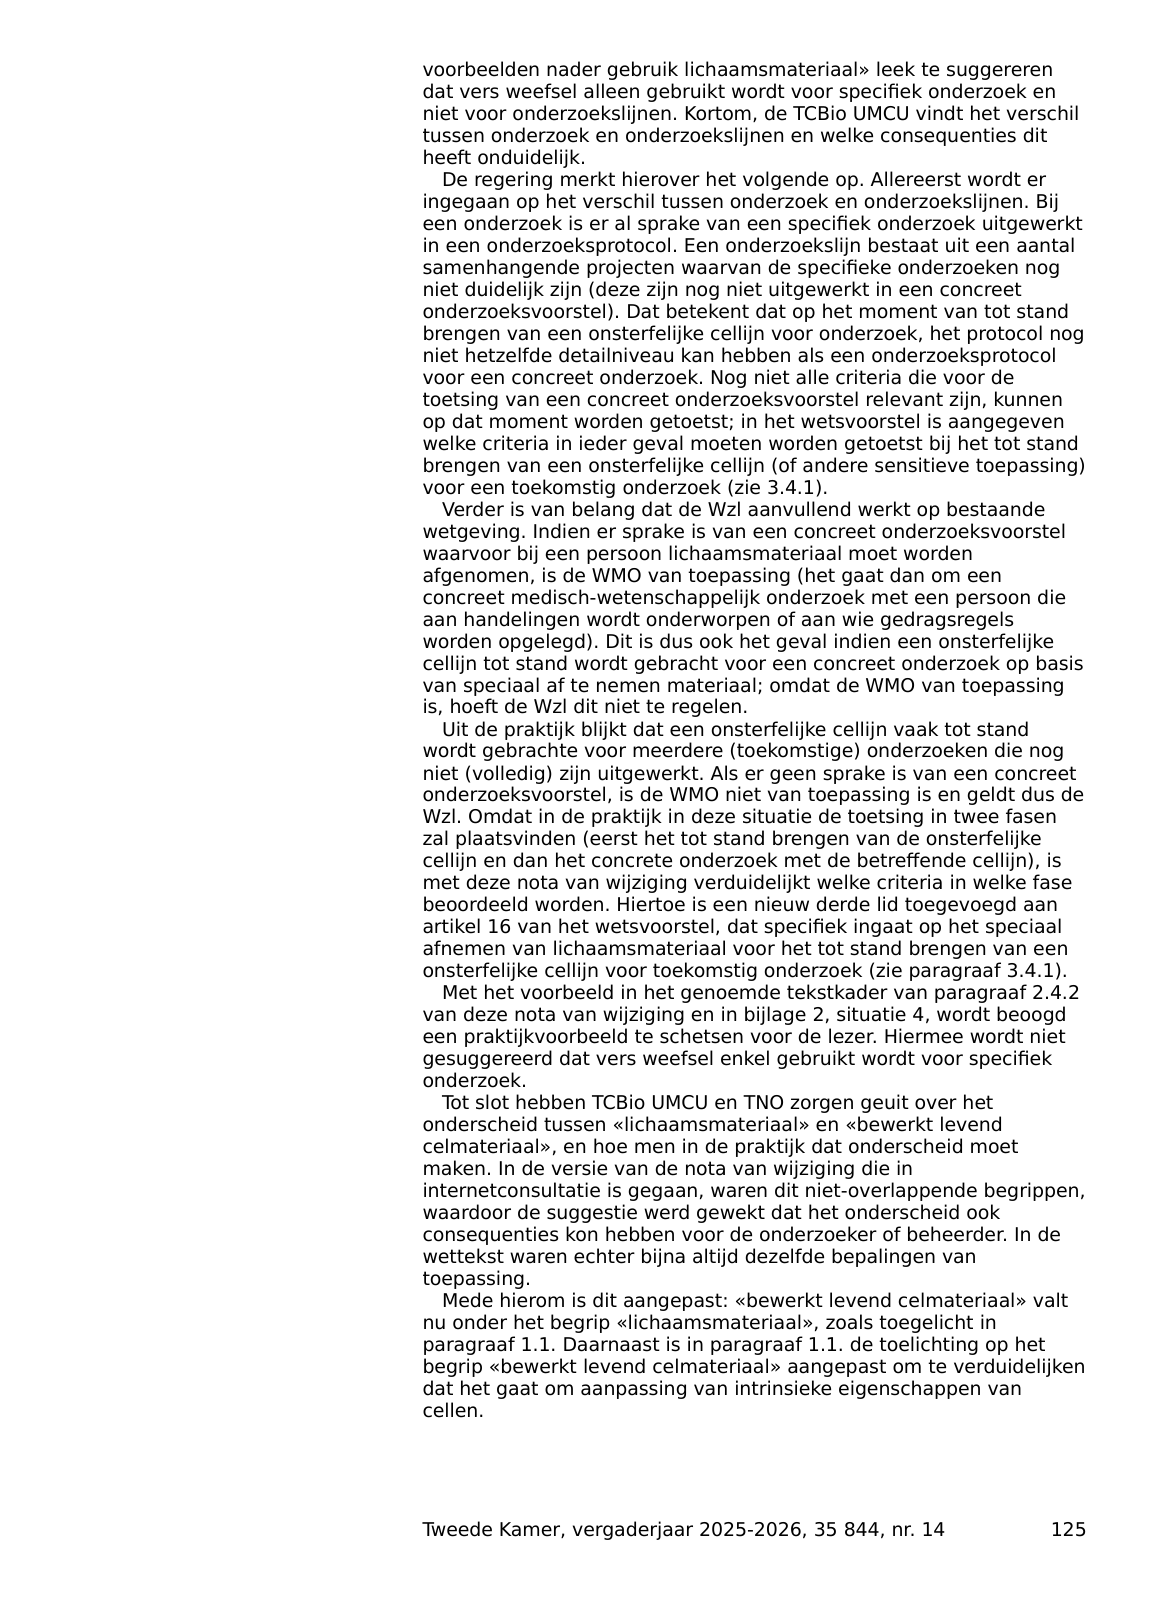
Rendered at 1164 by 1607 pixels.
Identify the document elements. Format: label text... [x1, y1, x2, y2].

text Mede hierom is dit aangepast: «bewerkt levend celmateriaal» valt nu onder het begrip «lichaamsmateriaal», zoals toegelicht in paragraaf 1.1. Daarnaast is in paragraaf 1.1. de toelichting op het begrip «bewerkt levend celmateriaal» aangepast om te verduidelijken dat het gaat om aanpassing van intrinsieke eigenschappen van cellen. [422, 1290, 1087, 1422]
text voorbeelden nader gebruik lichaamsmateriaal» leek te suggereren dat vers weefsel alleen gebruikt wordt voor specifiek onderzoek en niet voor onderzoekslijnen. Kortom, de TCBio UMCU vindt het verschil tussen onderzoek en onderzoekslijnen en welke consequenties dit heeft onduidelijk. [422, 59, 1087, 169]
text Tot slot hebben TCBio UMCU en TNO zorgen geuit over het onderscheid tussen «lichaamsmateriaal» en «bewerkt levend celmateriaal», en hoe men in de praktijk dat onderscheid moet maken. In de versie van de nota van wijziging die in internetconsultatie is gegaan, waren dit niet-overlappende begrippen, waardoor de suggestie werd gewekt dat het onderscheid ook consequenties kon hebben voor de onderzoeker of beheerder. In de wettekst waren echter bijna altijd dezelfde bepalingen van toepassing. [422, 1092, 1087, 1290]
text Verder is van belang dat de Wzl aanvullend werkt op bestaande wetgeving. Indien er sprake is van een concreet onderzoeksvoorstel waarvoor bij een persoon lichaamsmateriaal moet worden afgenomen, is de WMO van toepassing (het gaat dan om een concreet medisch-wetenschappelijk onderzoek met een persoon die aan handelingen wordt onderworpen of aan wie gedragsregels worden opgelegd). Dit is dus ook het geval indien een onsterfelijke cellijn tot stand wordt gebracht voor een concreet onderzoek op basis van speciaal af te nemen materiaal; omdat de WMO van toepassing is, hoeft de Wzl dit niet te regelen. [422, 499, 1087, 718]
text De regering merkt hierover het volgende op. Allereerst wordt er ingegaan op het verschil tussen onderzoek en onderzoekslijnen. Bij een onderzoek is er al sprake van een specifiek onderzoek uitgewerkt in een onderzoeksprotocol. Een onderzoekslijn bestaat uit een aantal samenhangende projecten waarvan de specifieke onderzoeken nog niet duidelijk zijn (deze zijn nog niet uitgewerkt in een concreet onderzoeksvoorstel). Dat betekent dat op het moment van tot stand brengen van een onsterfelijke cellijn voor onderzoek, het protocol nog niet hetzelfde detailniveau kan hebben als een onderzoeksprotocol voor een concreet onderzoek. Nog niet alle criteria die voor de toetsing van een concreet onderzoeksvoorstel relevant zijn, kunnen op dat moment worden getoetst; in het wetsvoorstel is aangegeven welke criteria in ieder geval moeten worden getoetst bij het tot stand brengen van een onsterfelijke cellijn (of andere sensitieve toepassing) voor een toekomstig onderzoek (zie 3.4.1). [422, 169, 1087, 499]
text Met het voorbeeld in het genoemde tekstkader van paragraaf 2.4.2 van deze nota van wijziging en in bijlage 2, situatie 4, wordt beoogd een praktijkvoorbeeld te schetsen voor de lezer. Hiermee wordt niet gesuggereerd dat vers weefsel enkel gebruikt wordt voor specifiek onderzoek. [422, 982, 1087, 1092]
text Uit de praktijk blijkt dat een onsterfelijke cellijn vaak tot stand wordt gebrachte voor meerdere (toekomstige) onderzoeken die nog niet (volledig) zijn uitgewerkt. Als er geen sprake is van een concreet onderzoeksvoorstel, is de WMO niet van toepassing is en geldt dus de Wzl. Omdat in de praktijk in deze situatie de toetsing in twee fasen zal plaatsvinden (eerst het tot stand brengen van de onsterfelijke cellijn en dan het concrete onderzoek met de betreffende cellijn), is met deze nota van wijziging verduidelijkt welke criteria in welke fase beoordeeld worden. Hiertoe is een nieuw derde lid toegevoegd aan artikel 16 van het wetsvoorstel, dat specifiek ingaat op het speciaal afnemen van lichaamsmateriaal voor het tot stand brengen van een onsterfelijke cellijn voor toekomstig onderzoek (zie paragraaf 3.4.1). [422, 718, 1087, 982]
